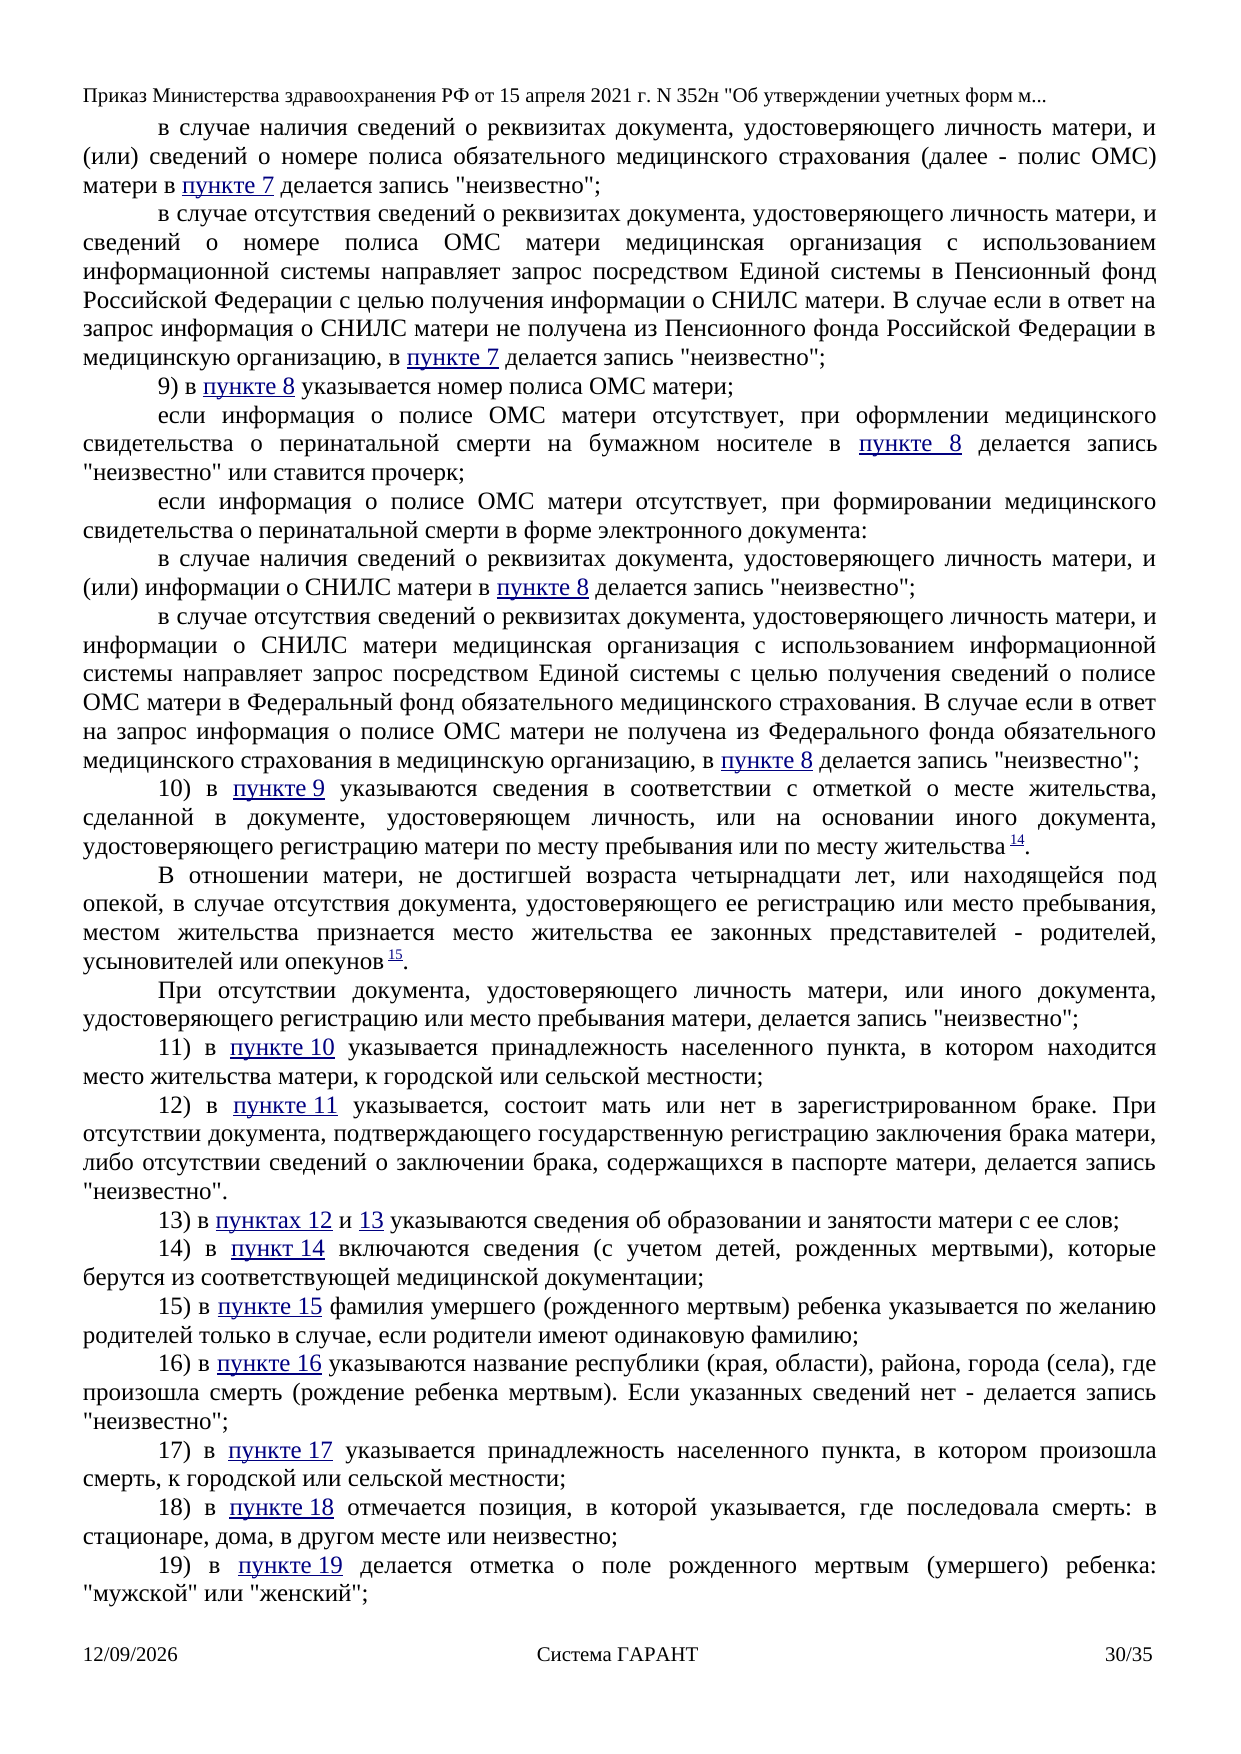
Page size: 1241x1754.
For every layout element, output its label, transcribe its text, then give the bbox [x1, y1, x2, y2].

text 14) в пункт 14 включаются сведения (с учетом детей, рожденных мертвыми), которые берутся из соответствующей медицинской документации; [83, 1233, 1157, 1291]
text 9) в пункте 8 указывается номер полиса ОМС матери; [83, 371, 1157, 400]
text в случае наличия сведений о реквизитах документа, удостоверяющего личность матери, и (или) сведений о номере полиса обязательного медицинского страхования (далее - полис ОМС) матери в пункте 7 делается запись "неизвестно"; [83, 112, 1157, 198]
text в случае отсутствия сведений о реквизитах документа, удостоверяющего личность матери, и информации о СНИЛС матери медицинская организация с использованием информационной системы направляет запрос посредством Единой системы с целью получения сведений о полисе ОМС матери в Федеральный фонд обязательного медицинского страхования. В случае если в ответ на запрос информация о полисе ОМС матери не получена из Федерального фонда обязательного медицинского страхования в медицинскую организацию, в пункте 8 делается запись "неизвестно"; [83, 601, 1157, 773]
text 18) в пункте 18 отмечается позиция, в которой указывается, где последовала смерть: в стационаре, дома, в другом месте или неизвестно; [83, 1492, 1157, 1550]
text 17) в пункте 17 указывается принадлежность населенного пункта, в котором произошла смерть, к городской или сельской местности; [83, 1435, 1157, 1492]
text 15) в пункте 15 фамилия умершего (рожденного мертвым) ребенка указывается по желанию родителей только в случае, если родители имеют одинаковую фамилию; [83, 1291, 1157, 1348]
text 11) в пункте 10 указывается принадлежность населенного пункта, в котором находится место жительства матери, к городской или сельской местности; [83, 1032, 1157, 1090]
text 19) в пункте 19 делается отметка о поле рожденного мертвым (умершего) ребенка: "мужской" или "женский"; [83, 1550, 1157, 1607]
text При отсутствии документа, удостоверяющего личность матери, или иного документа, удостоверяющего регистрацию или место пребывания матери, делается запись "неизвестно"; [83, 975, 1157, 1032]
text 16) в пункте 16 указываются название республики (края, области), района, города (села), где произошла смерть (рождение ребенка мертвым). Если указанных сведений нет - делается запись "неизвестно"; [83, 1348, 1157, 1435]
text В отношении матери, не достигшей возраста четырнадцати лет, или находящейся под опекой, в случае отсутствия документа, удостоверяющего ее регистрацию или место пребывания, местом жительства признается место жительства ее законных представителей - родителей, усыновителей или опекунов 15. [83, 860, 1157, 975]
text 13) в пунктах 12 и 13 указываются сведения об образовании и занятости матери с ее слов; [83, 1205, 1157, 1233]
text если информация о полисе ОМС матери отсутствует, при оформлении медицинского свидетельства о перинатальной смерти на бумажном носителе в пункте 8 делается запись "неизвестно" или ставится прочерк; [83, 400, 1157, 486]
text 10) в пункте 9 указываются сведения в соответствии с отметкой о месте жительства, сделанной в документе, удостоверяющем личность, или на основании иного документа, удостоверяющего регистрацию матери по месту пребывания или по месту жительства 14. [83, 773, 1157, 860]
text 12) в пункте 11 указывается, состоит мать или нет в зарегистрированном браке. При отсутствии документа, подтверждающего государственную регистрацию заключения брака матери, либо отсутствии сведений о заключении брака, содержащихся в паспорте матери, делается запись "неизвестно". [83, 1090, 1157, 1205]
text если информация о полисе ОМС матери отсутствует, при формировании медицинского свидетельства о перинатальной смерти в форме электронного документа: [83, 486, 1157, 543]
text в случае отсутствия сведений о реквизитах документа, удостоверяющего личность матери, и сведений о номере полиса ОМС матери медицинская организация с использованием информационной системы направляет запрос посредством Единой системы в Пенсионный фонд Российской Федерации с целью получения информации о СНИЛС матери. В случае если в ответ на запрос информация о СНИЛС матери не получена из Пенсионного фонда Российской Федерации в медицинскую организацию, в пункте 7 делается запись "неизвестно"; [83, 198, 1157, 371]
text в случае наличия сведений о реквизитах документа, удостоверяющего личность матери, и (или) информации о СНИЛС матери в пункте 8 делается запись "неизвестно"; [83, 543, 1157, 601]
